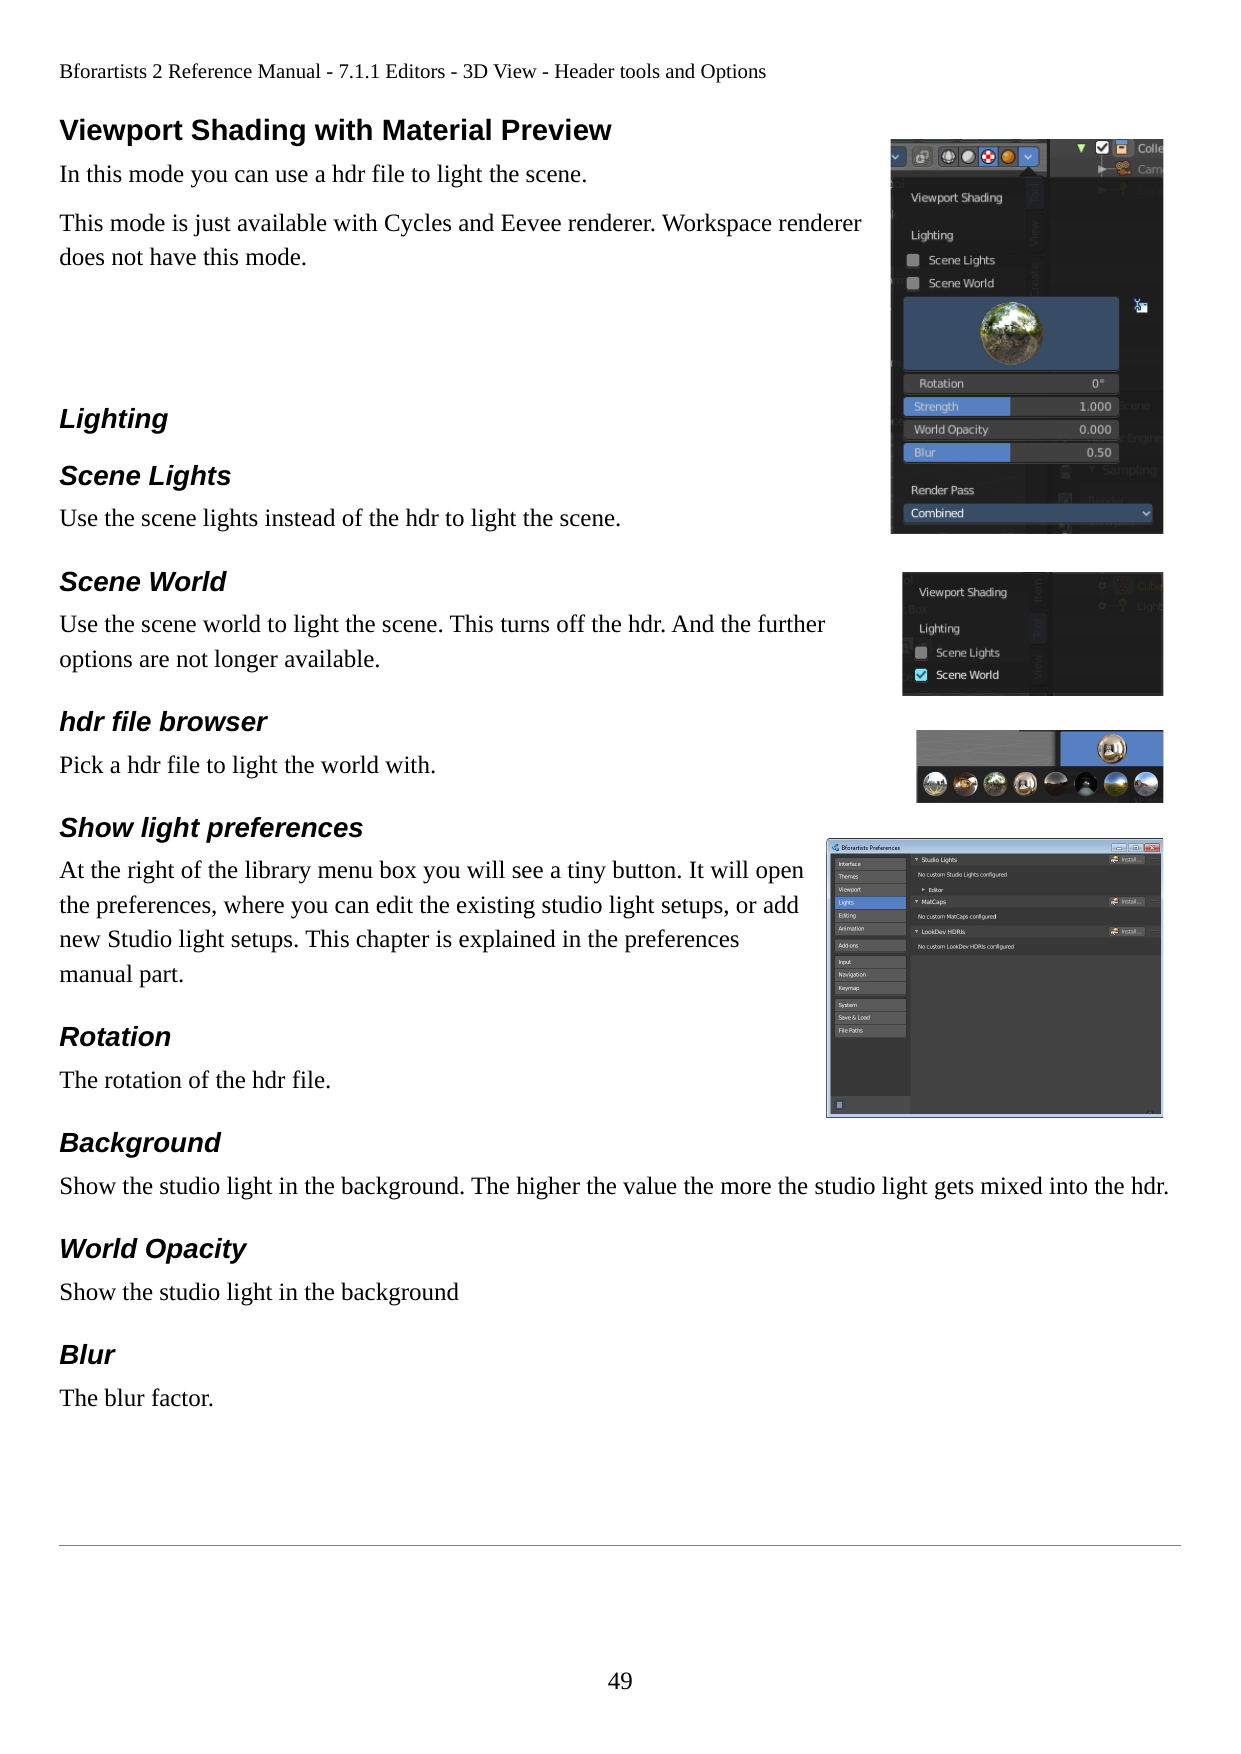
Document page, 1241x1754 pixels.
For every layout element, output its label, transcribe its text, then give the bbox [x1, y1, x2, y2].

subtitle hdr file browser [59, 705, 1181, 737]
picture [902, 572, 1164, 696]
text In this mode you can use a hdr file to light the scene. [59, 159, 890, 188]
subtitle Scene World [59, 565, 1181, 597]
subtitle Lighting [59, 402, 890, 434]
picture [890, 139, 1164, 534]
text Show the studio light in the background [59, 1277, 1181, 1306]
text The rotation of the hdr file. [59, 1065, 826, 1094]
picture [916, 730, 1164, 803]
picture [826, 838, 1164, 1118]
subtitle [1164, 1021, 1181, 1052]
text Use the scene world to light the scene. This turns off the hdr. And the further options are not longer available. [59, 609, 902, 672]
subtitle Rotation [59, 1021, 826, 1052]
subtitle [1164, 459, 1181, 491]
text This mode is just available with Cycles and Eevee renderer. Workspace renderer does not have this mode. [59, 208, 890, 271]
subtitle Show light preferences [59, 811, 1181, 843]
subtitle [1164, 402, 1181, 434]
subtitle World Opacity [59, 1232, 1181, 1264]
text Show the studio light in the background. The higher the value the more the studio light gets mixed into the hdr. [59, 1171, 1181, 1200]
text The blur factor. [59, 1383, 1181, 1412]
subtitle Viewport Shading with Material Preview [59, 113, 1181, 146]
subtitle Background [59, 1127, 1181, 1158]
text Pick a hdr file to light the world with. [59, 750, 916, 778]
text At the right of the library menu box you will see a tiny button. It will open the preferences, where you can edit the existing studio light setups, or add new Studio light setups. This chapter is explained in the preferences manual part. [59, 856, 826, 988]
text Use the scene lights instead of the hdr to light the scene. [59, 503, 890, 532]
subtitle Scene Lights [59, 459, 890, 491]
subtitle Blur [59, 1338, 1181, 1370]
